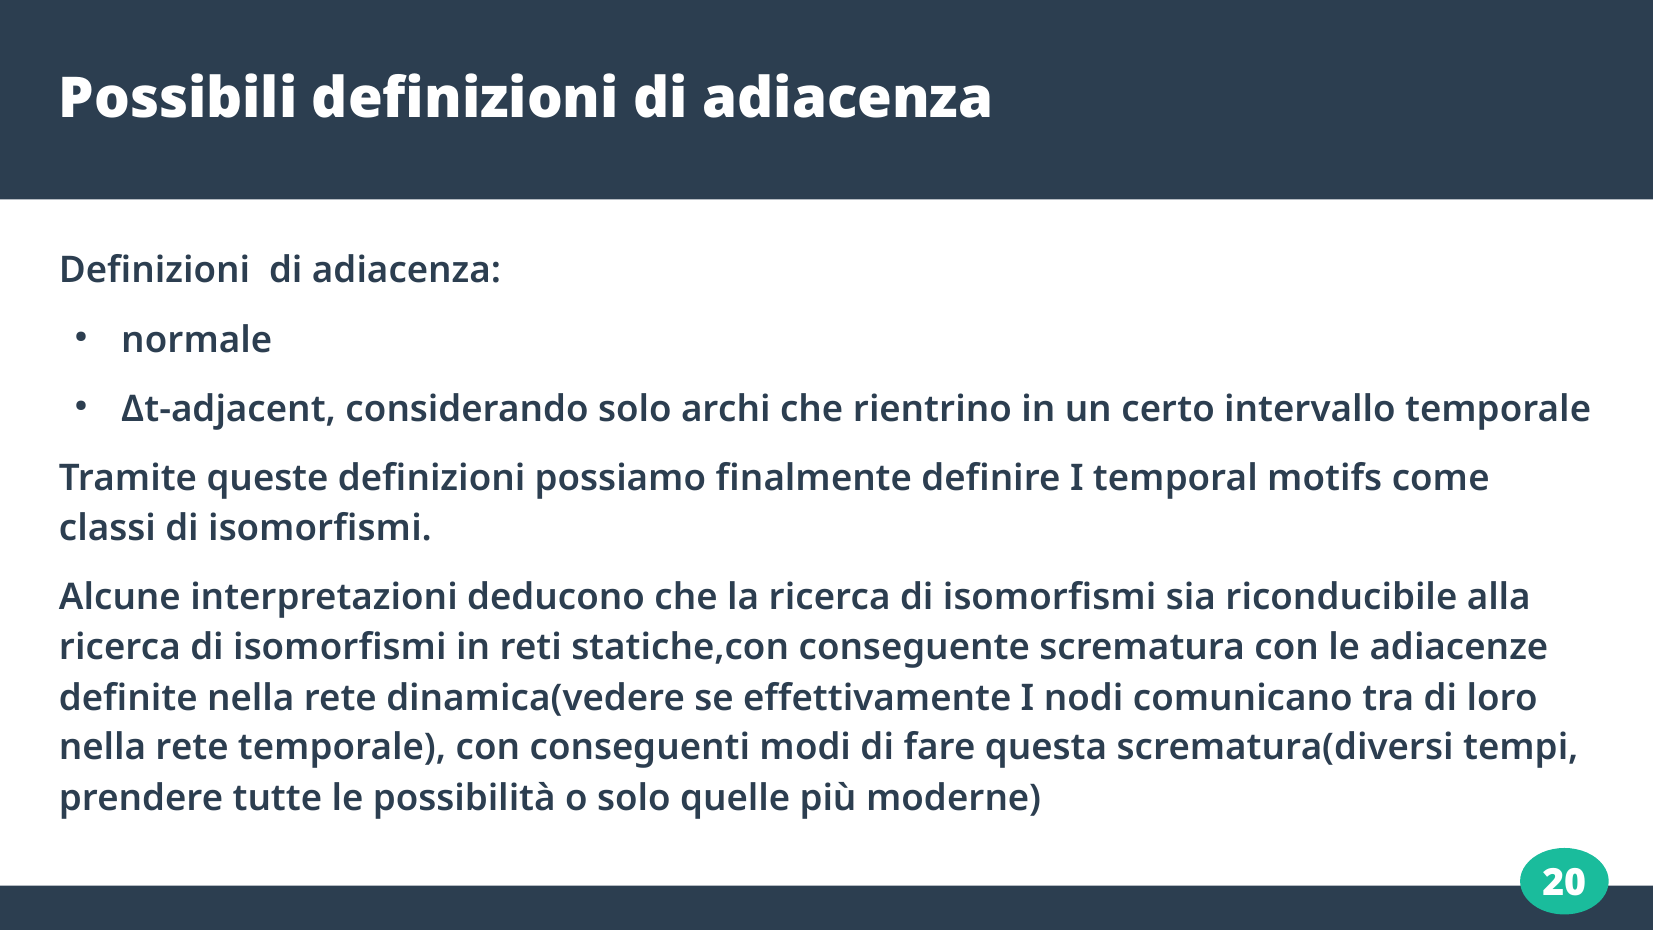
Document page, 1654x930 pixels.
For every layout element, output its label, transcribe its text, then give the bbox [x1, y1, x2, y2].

title Possibili definizioni di adiacenza [58, 36, 1594, 155]
list Definizioni di adiacenza: normale Δt-adjacent, considerando solo archi che rientrino in un certo intervallo temporale Tramite queste definizioni possiamo finalmente definire I temporal motifs come classi di isomorfismi. Alcune interpretazioni deducono che la ricerca di isomorfismi sia riconducibile alla ricerca di isomorfismi in reti statiche,con conseguente scrematura con le adiacenze definite nella rete dinamica(vedere se effettivamente I nodi comunicano tra di loro nella rete temporale), con conseguenti modi di fare questa scrematura(diversi tempi, prendere tutte le possibilità o solo quelle più moderne) [58, 243, 1594, 864]
